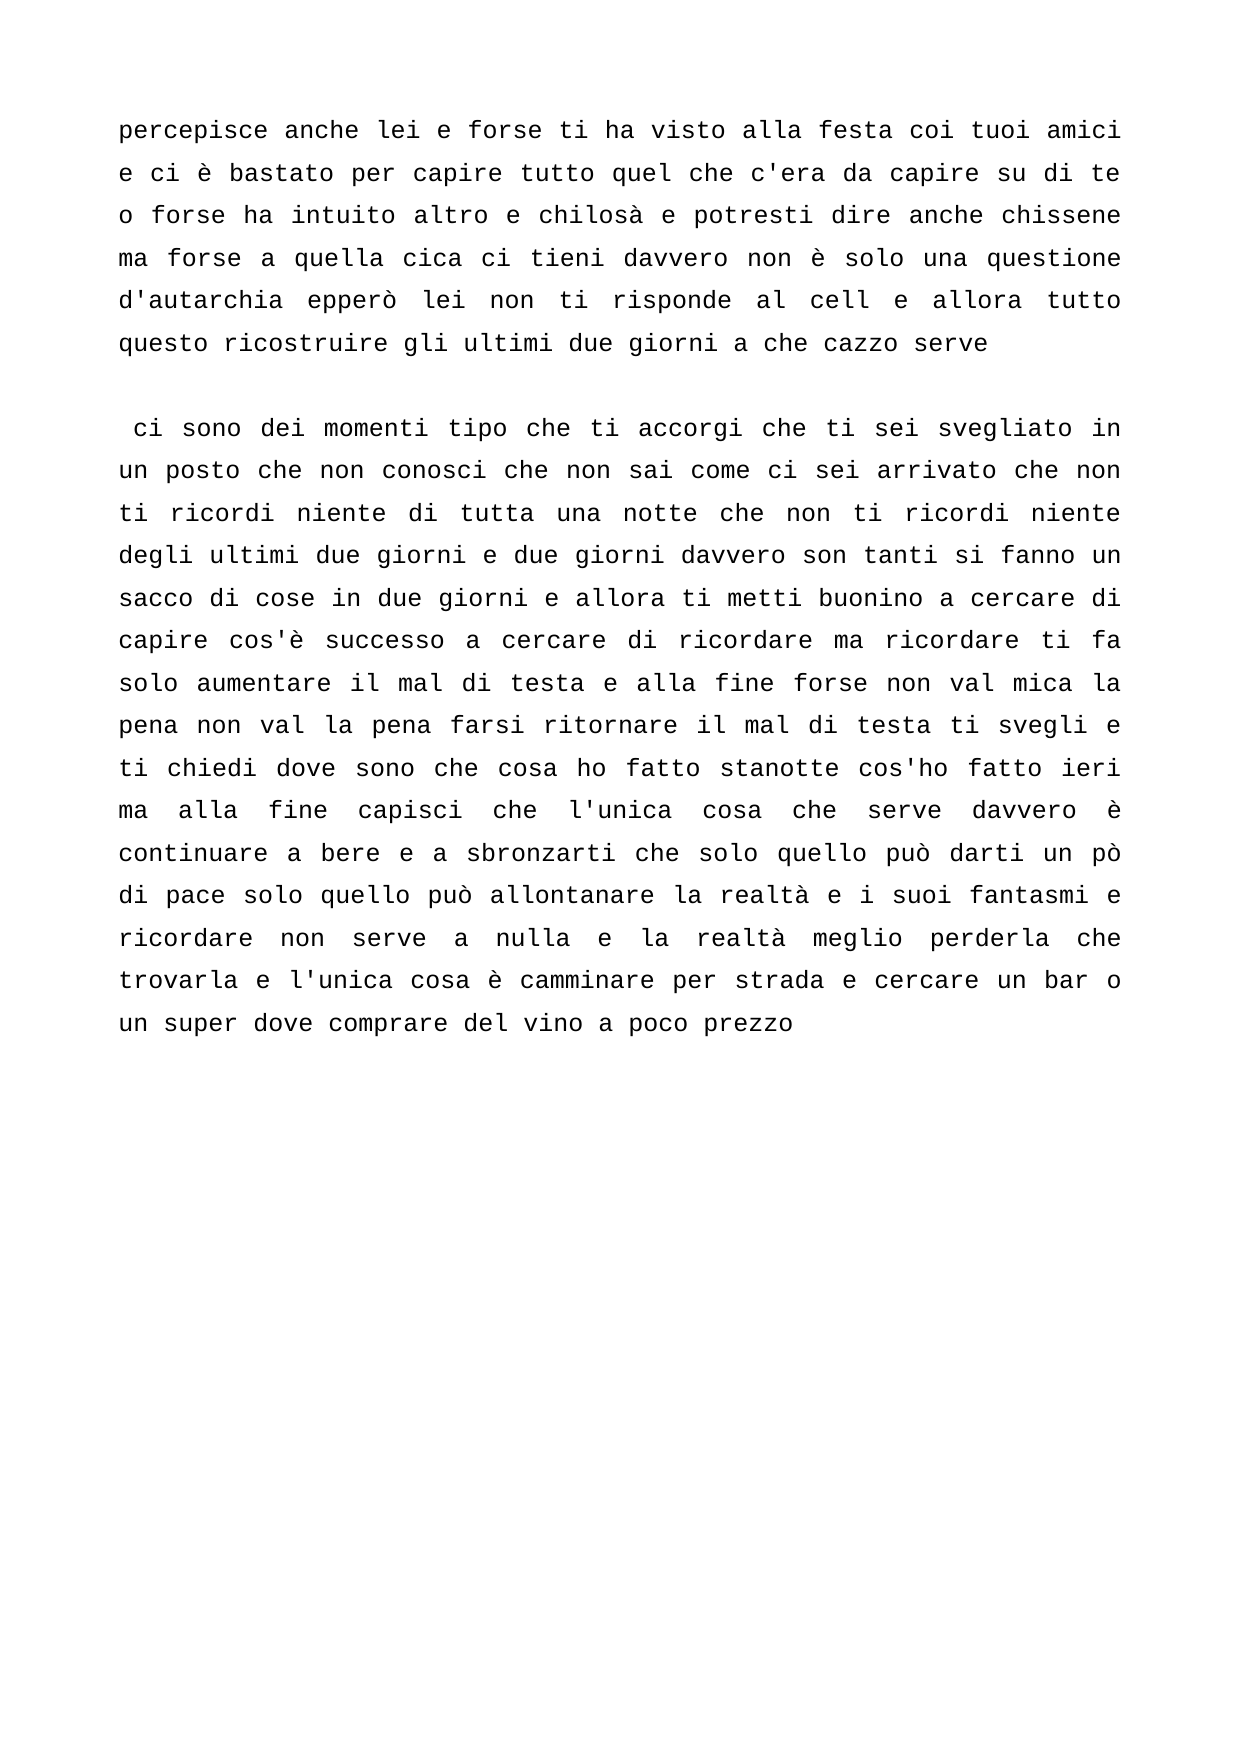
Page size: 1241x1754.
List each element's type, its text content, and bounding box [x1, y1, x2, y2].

text ci sono dei momenti tipo che ti accorgi che ti sei svegliato in un posto che non conosci che non sai come ci sei arrivato che non ti ricordi niente di tutta una notte che non ti ricordi niente degli ultimi due giorni e due giorni davvero son tanti si fanno un sacco di cose in due giorni e allora ti metti buonino a cercare di capire cos'è successo a cercare di ricordare ma ricordare ti fa solo aumentare il mal di testa e alla fine forse non val mica la pena non val la pena farsi ritornare il mal di testa ti svegli e ti chiedi dove sono che cosa ho fatto stanotte cos'ho fatto ieri ma alla fine capisci che l'unica cosa che serve davvero è continuare a bere e a sbronzarti che solo quello può darti un pò di pace solo quello può allontanare la realtà e i suoi fantasmi e ricordare non serve a nulla e la realtà meglio perderla che trovarla e l'unica cosa è camminare per strada e cercare un bar o un super dove comprare del vino a poco prezzo [118, 415, 1122, 1038]
text percepisce anche lei e forse ti ha visto alla festa coi tuoi amici e ci è bastato per capire tutto quel che c'era da capire su di te o forse ha intuito altro e chilosà e potresti dire anche chissene ma forse a quella cica ci tieni davvero non è solo una questione d'autarchia epperò lei non ti risponde al cell e allora tutto questo ricostruire gli ultimi due giorni a che cazzo serve [118, 118, 1122, 359]
